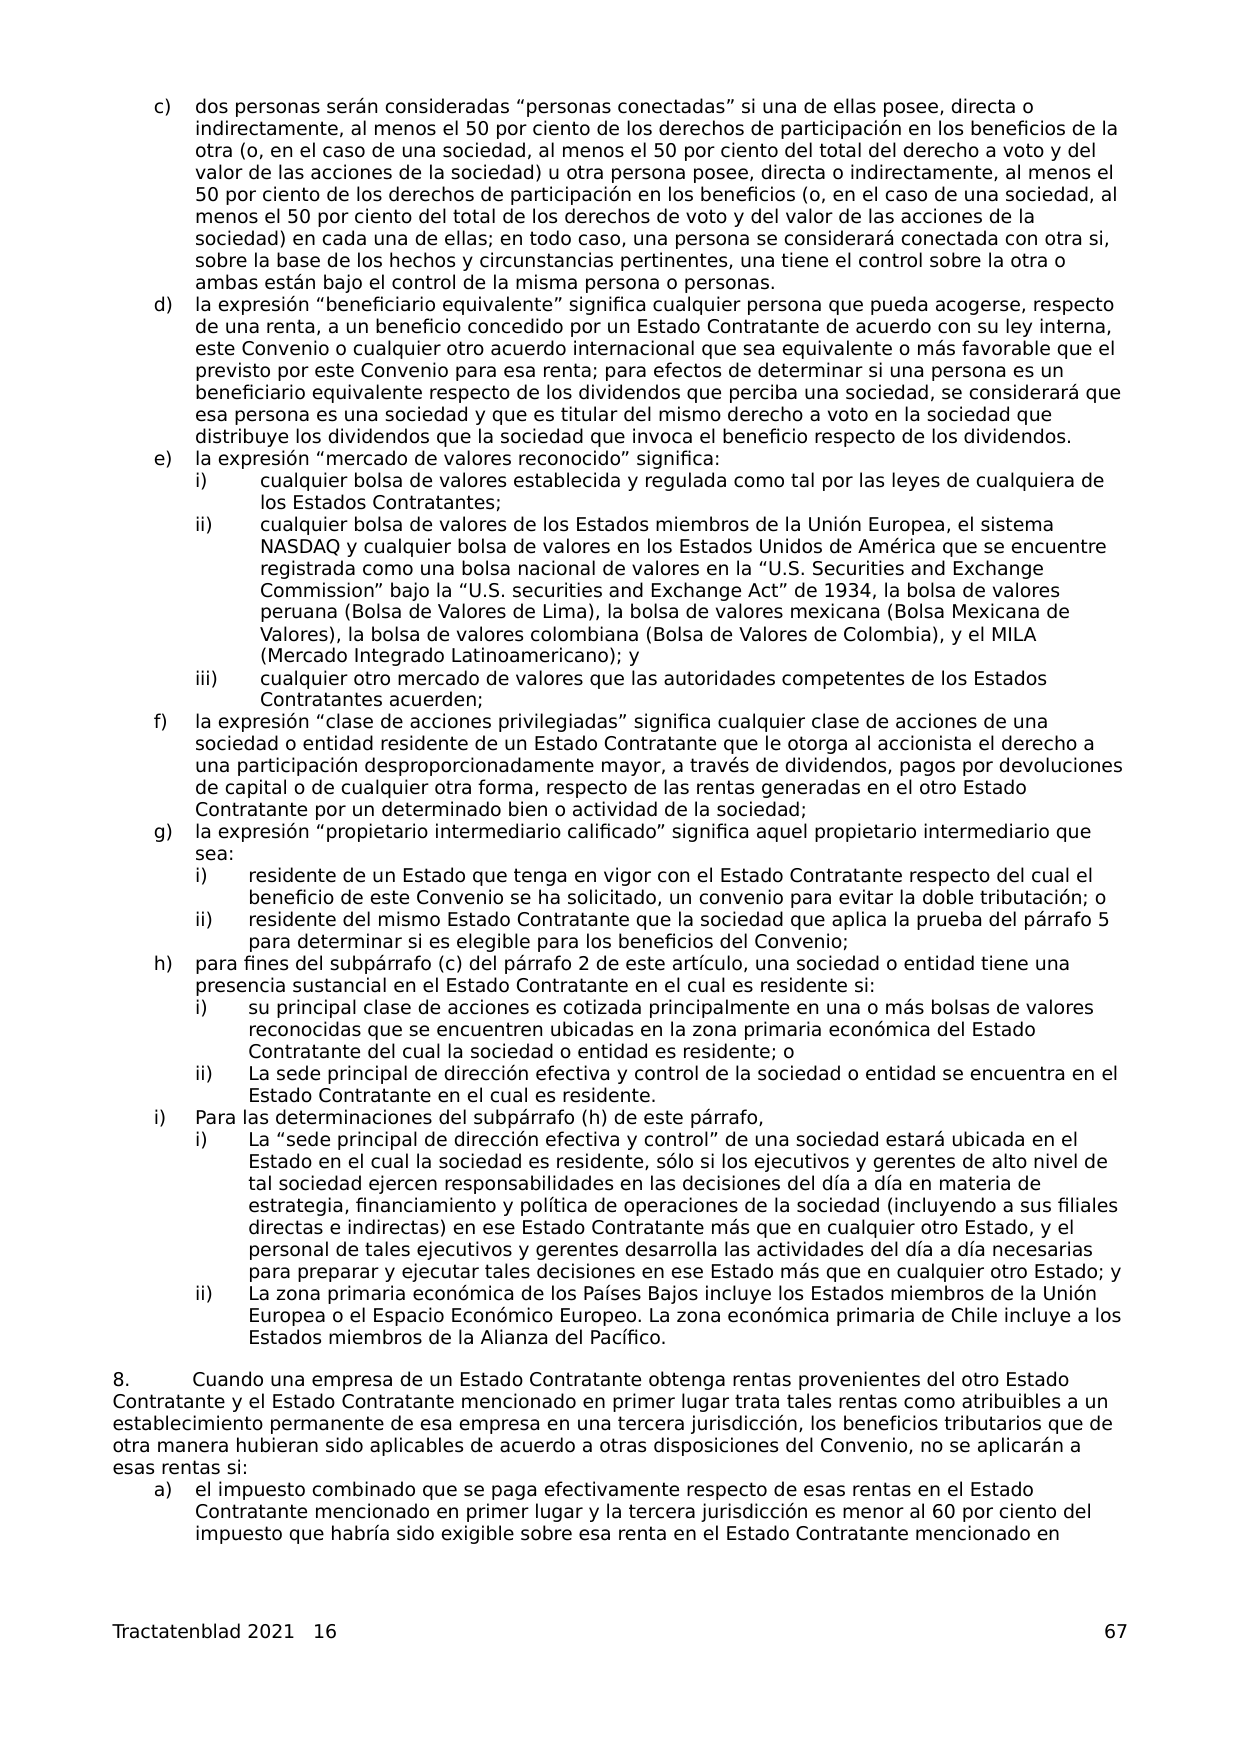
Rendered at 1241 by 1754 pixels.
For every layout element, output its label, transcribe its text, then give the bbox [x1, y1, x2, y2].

text c) dos personas serán consideradas “personas conectadas” si una de ellas posee, directa o indirectamente, al menos el 50 por ciento de los derechos de participación en los beneficios de la otra (o, en el caso de una sociedad, al menos el 50 por ciento del total del derecho a voto y del valor de las acciones de la sociedad) u otra persona posee, directa o indirectamente, al menos el 50 por ciento de los derechos de participación en los beneficios (o, en el caso de una sociedad, al menos el 50 por ciento del total de los derechos de voto y del valor de las acciones de la sociedad) en cada una de ellas; en todo caso, una persona se considerará conectada con otra si, sobre la base de los hechos y circunstancias pertinentes, una tiene el control sobre la otra o ambas están bajo el control de la misma persona o personas. [153, 96, 1128, 294]
text f) la expresión “clase de acciones privilegiadas” significa cualquier clase de acciones de una sociedad o entidad residente de un Estado Contratante que le otorga al accionista el derecho a una participación desproporcionadamente mayor, a través de dividendos, pagos por devoluciones de capital o de cualquier otra forma, respecto de las rentas generadas en el otro Estado Contratante por un determinado bien o actividad de la sociedad; [153, 711, 1128, 821]
text iii) cualquier otro mercado de valores que las autoridades competentes de los Estados Contratantes acuerden; [195, 667, 1128, 711]
text g) la expresión “propietario intermediario calificado” significa aquel propietario intermediario que sea: [153, 821, 1128, 865]
text h) para fines del subpárrafo (c) del párrafo 2 de este artículo, una sociedad o entidad tiene una presencia sustancial en el Estado Contratante en el cual es residente si: [153, 953, 1128, 997]
text a) el impuesto combinado que se paga efectivamente respecto de esas rentas en el Estado Contratante mencionado en primer lugar y la tercera jurisdicción es menor al 60 por ciento del impuesto que habría sido exigible sobre esa renta en el Estado Contratante mencionado en [153, 1479, 1128, 1544]
text 8. Cuando una empresa de un Estado Contratante obtenga rentas provenientes del otro Estado Contratante y el Estado Contratante mencionado en primer lugar trata tales rentas como atribuibles a un establecimiento permanente de esa empresa en una tercera jurisdicción, los beneficios tributarios que de otra manera hubieran sido aplicables de acuerdo a otras disposiciones del Convenio, no se aplicarán a esas rentas si: [112, 1369, 1128, 1479]
text i) su principal clase de acciones es cotizada principalmente en una o más bolsas de valores reconocidas que se encuentren ubicadas en la zona primaria económica del Estado Contratante del cual la sociedad o entidad es residente; o [195, 997, 1128, 1063]
text d) la expresión “beneficiario equivalente” significa cualquier persona que pueda acogerse, respecto de una renta, a un beneficio concedido por un Estado Contratante de acuerdo con su ley interna, este Convenio o cualquier otro acuerdo internacional que sea equivalente o más favorable que el previsto por este Convenio para esa renta; para efectos de determinar si una persona es un beneficiario equivalente respecto de los dividendos que perciba una sociedad, se considerará que esa persona es una sociedad y que es titular del mismo derecho a voto en la sociedad que distribuye los dividendos que la sociedad que invoca el beneficio respecto de los dividendos. [153, 294, 1128, 448]
text i) residente de un Estado que tenga en vigor con el Estado Contratante respecto del cual el beneficio de este Convenio se ha solicitado, un convenio para evitar la doble tributación; o [195, 865, 1128, 909]
text ii) La zona primaria económica de los Países Bajos incluye los Estados miembros de la Unión Europea o el Espacio Económico Europeo. La zona económica primaria de Chile incluye a los Estados miembros de la Alianza del Pacífico. [195, 1283, 1128, 1349]
text i) cualquier bolsa de valores establecida y regulada como tal por las leyes de cualquiera de los Estados Contratantes; [195, 469, 1128, 513]
text ii) La sede principal de dirección efectiva y control de la sociedad o entidad se encuentra en el Estado Contratante en el cual es residente. [195, 1063, 1128, 1107]
text i) La “sede principal de dirección efectiva y control” de una sociedad estará ubicada en el Estado en el cual la sociedad es residente, sólo si los ejecutivos y gerentes de alto nivel de tal sociedad ejercen responsabilidades en las decisiones del día a día en materia de estrategia, financiamiento y política de operaciones de la sociedad (incluyendo a sus filiales directas e indirectas) en ese Estado Contratante más que en cualquier otro Estado, y el personal de tales ejecutivos y gerentes desarrolla las actividades del día a día necesarias para preparar y ejecutar tales decisiones en ese Estado más que en cualquier otro Estado; y [195, 1129, 1128, 1283]
text ii) cualquier bolsa de valores de los Estados miembros de la Unión Europea, el sistema NASDAQ y cualquier bolsa de valores en los Estados Unidos de América que se encuentre registrada como una bolsa nacional de valores en la “U.S. Securities and Exchange Commission” bajo la “U.S. securities and Exchange Act” de 1934, la bolsa de valores peruana (Bolsa de Valores de Lima), la bolsa de valores mexicana (Bolsa Mexicana de Valores), la bolsa de valores colombiana (Bolsa de Valores de Colombia), y el MILA (Mercado Integrado Latinoamericano); y [195, 513, 1128, 667]
text e) la expresión “mercado de valores reconocido” significa: [153, 448, 1128, 469]
text ii) residente del mismo Estado Contratante que la sociedad que aplica la prueba del párrafo 5 para determinar si es elegible para los beneficios del Convenio; [195, 909, 1128, 953]
text i) Para las determinaciones del subpárrafo (h) de este párrafo, [153, 1107, 1128, 1129]
